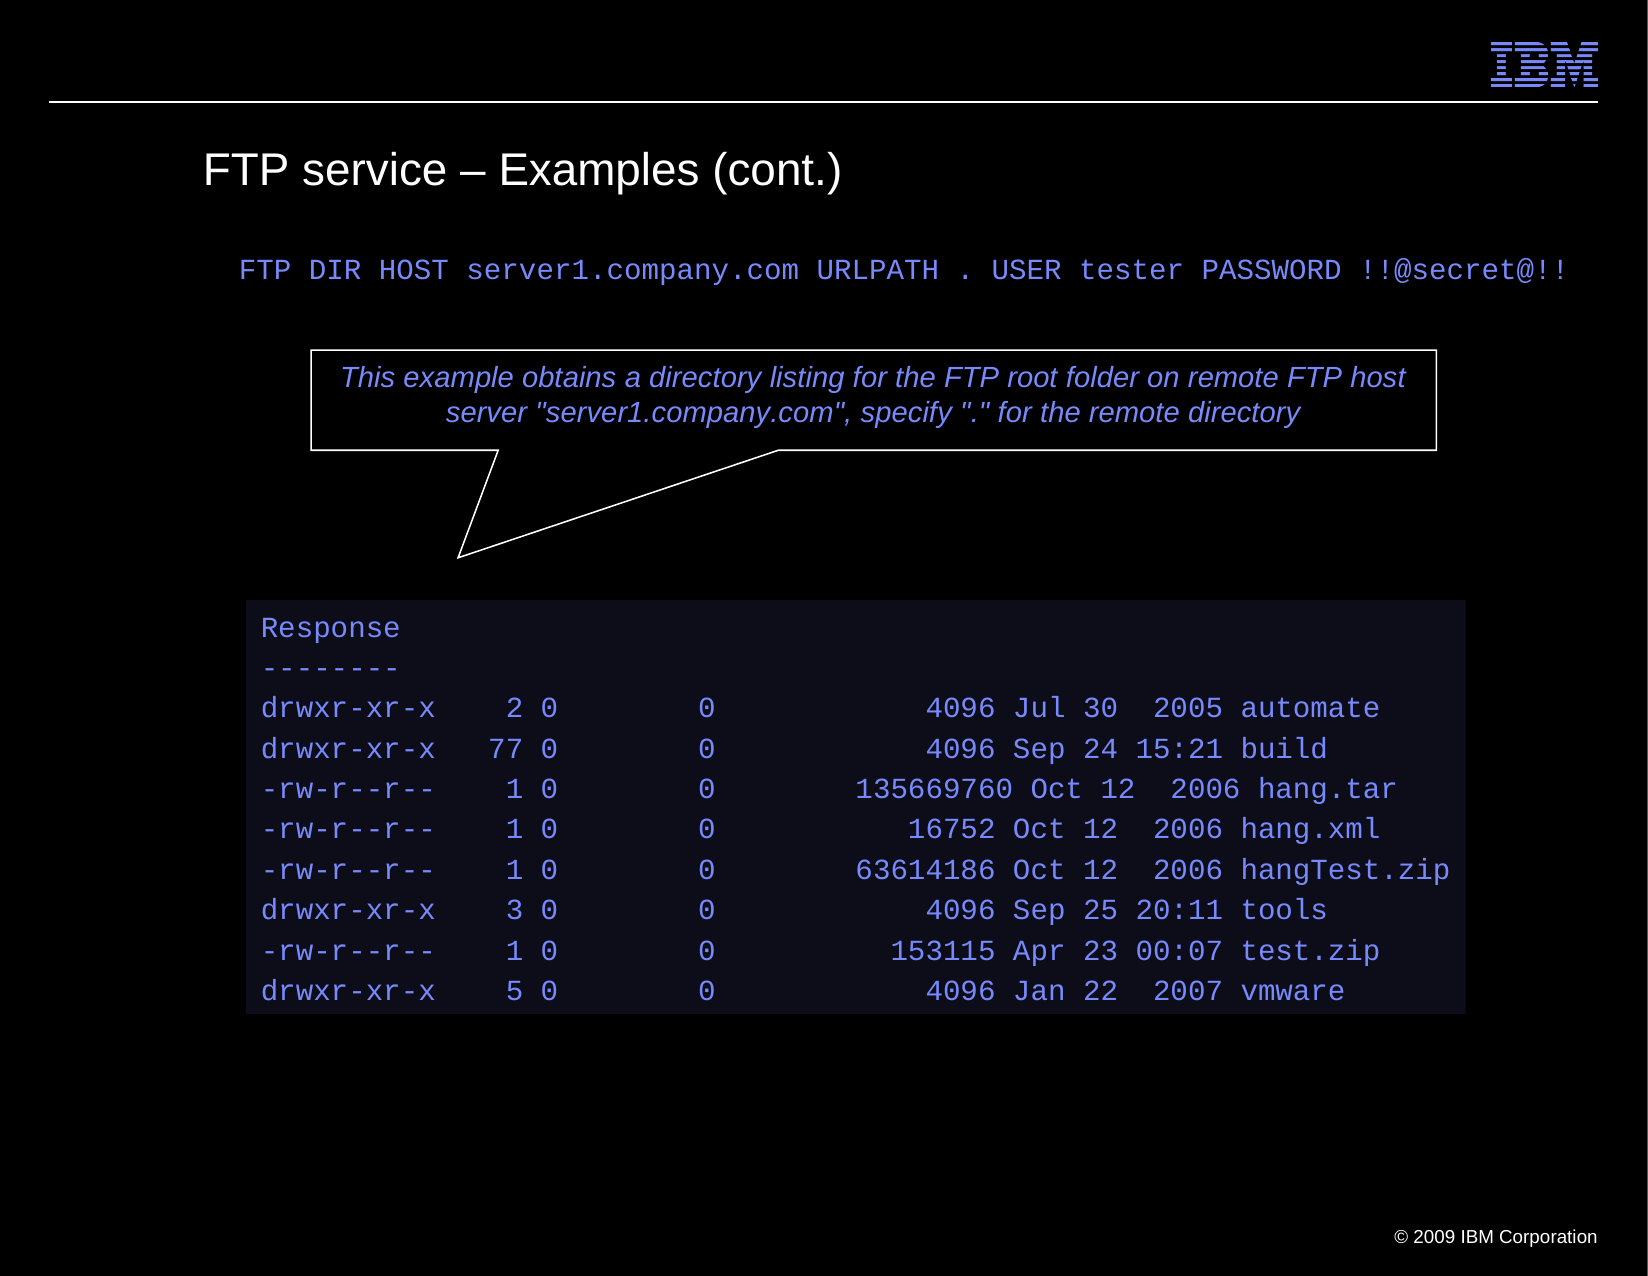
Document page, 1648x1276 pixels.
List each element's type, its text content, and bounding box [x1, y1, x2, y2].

text_box FTP DIR HOST server1.company.com URLPATH . USER tester PASSWORD !!@secret@!! [239, 250, 1648, 286]
title FTP service – Examples (cont.) [186, 137, 1648, 231]
text_box This example obtains a directory listing for the FTP root folder on remote FTP host server "server1.company.com", specify "." for the remote directory [311, 350, 1437, 558]
picture [1491, 42, 1598, 87]
text_box Response -------- drwxr-xr-x 2 0 0 4096 Jul 30 2005 automate drwxr-xr-x 77 0 0 4096 Sep 24 15:21 build -rw-r--r-- 1 0 0 135669760 Oct 12 2006 hang.tar -rw-r--r-- 1 0 0 16752 Oct 12 2006 hang.xml -rw-r--r-- 1 0 0 63614186 Oct 12 2006 hangTest.zip drwxr-xr-x 3 0 0 4096 Sep 25 20:11 tools -rw-r--r-- 1 0 0 153115 Apr 23 00:07 test.zip drwxr-xr-x 5 0 0 4096 Jan 22 2007 vmware [246, 600, 1466, 1015]
